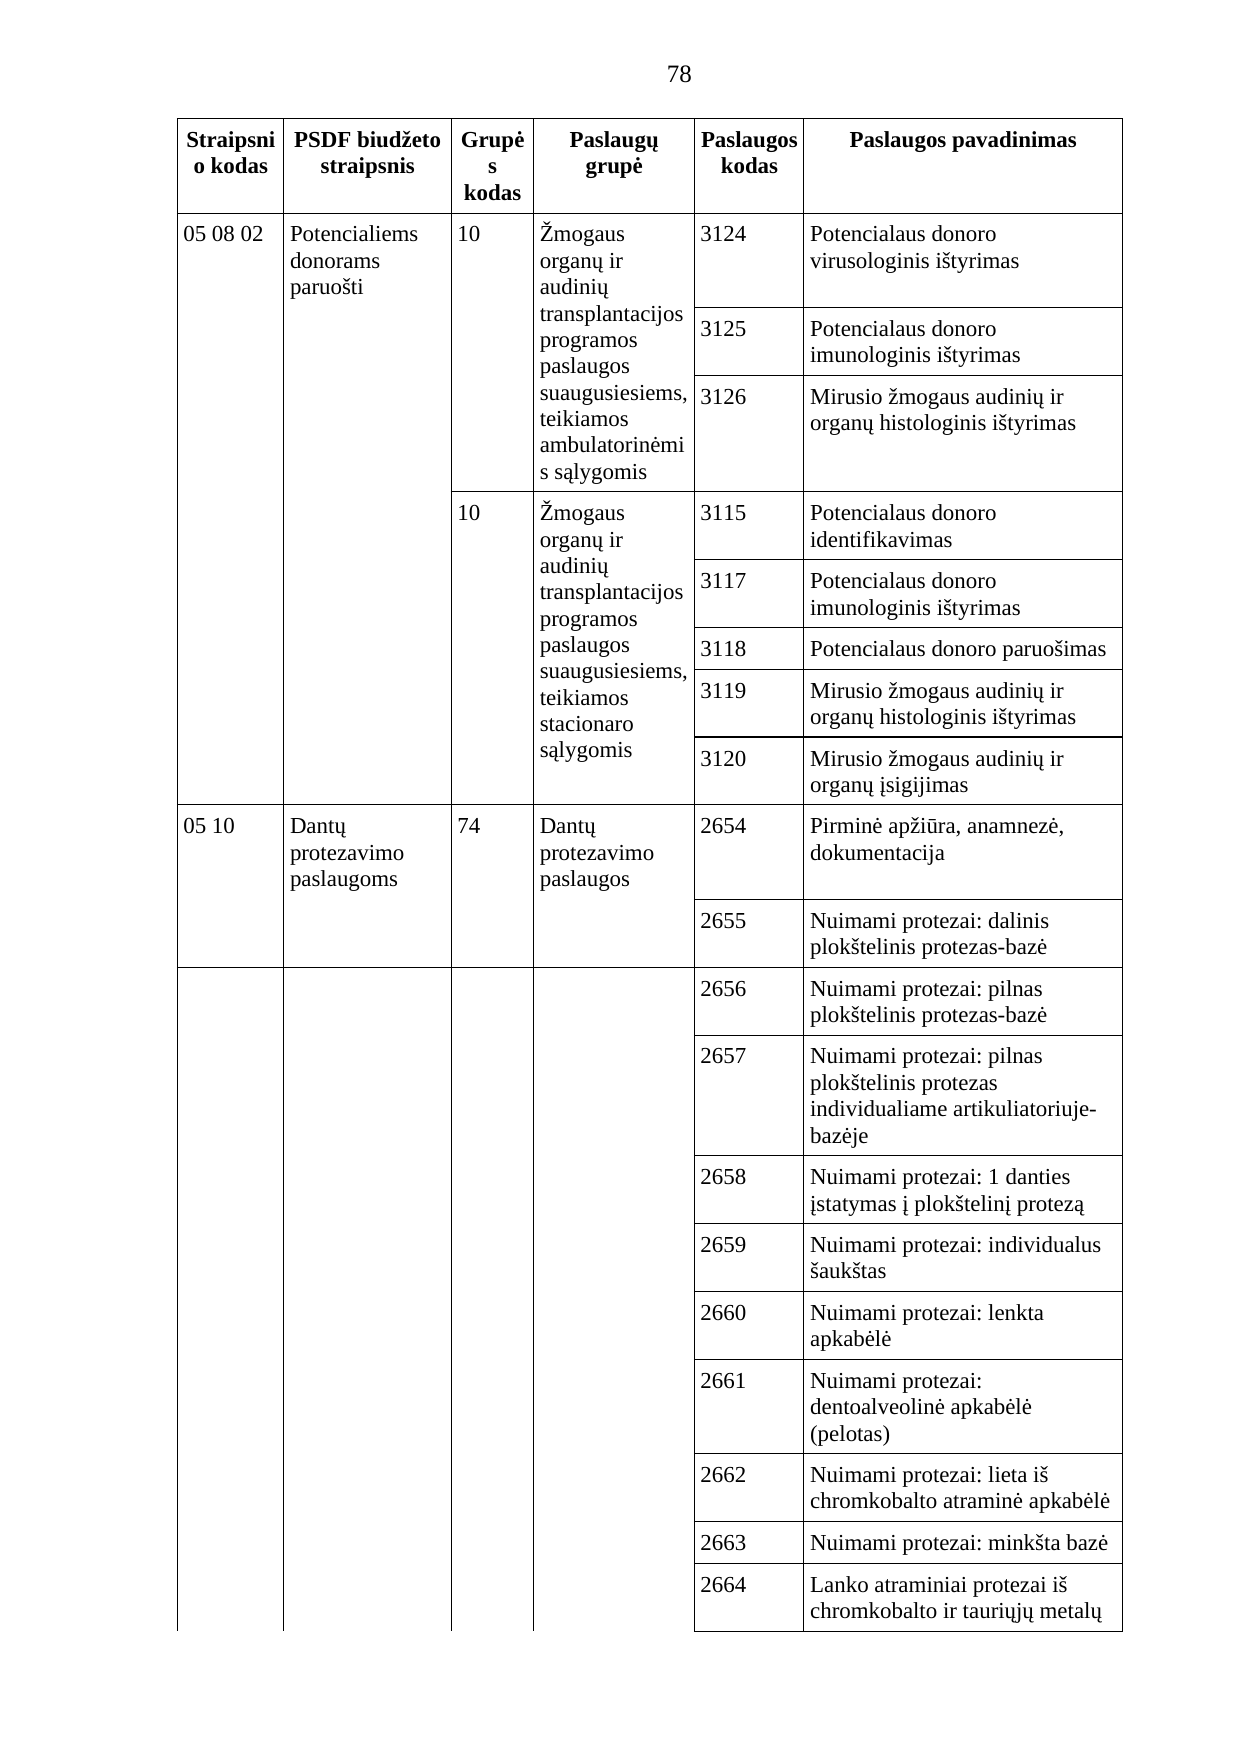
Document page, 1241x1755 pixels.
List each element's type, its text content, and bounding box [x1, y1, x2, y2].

table_cell Nuimami protezai: pilnas plokštelinis protezas-bazė [804, 968, 1122, 1034]
table_cell 05 08 02 [178, 214, 283, 307]
table_cell 2656 [695, 968, 803, 1034]
table_cell [452, 1035, 533, 1155]
table_cell Nuimami protezai: individualus šaukštas [804, 1224, 1122, 1291]
table_header Straipsnio kodas [178, 119, 283, 212]
table_cell Žmogaus organų ir audinių transplantacijos programos paslaugos suaugusiesiems, teikiamos ambulatorinėmis sąlygomis [534, 214, 694, 491]
table_cell [534, 899, 694, 967]
table_cell [178, 1521, 283, 1563]
table_cell [534, 1563, 694, 1631]
table_cell [284, 968, 451, 1034]
table_cell [284, 1453, 451, 1521]
table_cell Žmogaus organų ir audinių transplantacijos programos paslaugos suaugusiesiems, teikiamos stacionaro sąlygomis [534, 492, 694, 804]
table_cell Dantų protezavimo paslaugos [534, 805, 694, 899]
table_cell 74 [452, 805, 533, 899]
table_cell 2661 [695, 1360, 803, 1453]
table_cell [452, 1563, 533, 1631]
table_cell Mirusio žmogaus audinių ir organų histologinis ištyrimas [804, 376, 1122, 491]
table_cell Nuimami protezai: lenkta apkabėlė [804, 1292, 1122, 1359]
table_cell 3124 [695, 214, 803, 307]
table_cell Pirminė apžiūra, anamnezė, dokumentacija [804, 805, 1122, 899]
table_cell 3126 [695, 376, 803, 491]
table_cell Nuimami protezai: 1 danties įstatymas į plokštelinį protezą [804, 1156, 1122, 1223]
table_cell [284, 1359, 451, 1453]
table_cell [178, 736, 283, 804]
table_cell [452, 627, 533, 668]
table_cell Mirusio žmogaus audinių ir organų įsigijimas [804, 738, 1122, 804]
table_cell [178, 1155, 283, 1223]
table_cell 2654 [695, 805, 803, 899]
table_cell [452, 1359, 533, 1453]
table_cell [452, 375, 533, 491]
table_cell [284, 491, 451, 559]
table_header Paslaugų grupė [534, 119, 694, 212]
table_cell [534, 1155, 694, 1223]
table_cell 3118 [695, 628, 803, 668]
table_cell Potencialaus donoro imunologinis ištyrimas [804, 560, 1122, 627]
table_cell [452, 1453, 533, 1521]
table_cell [534, 1521, 694, 1563]
table_cell [178, 899, 283, 967]
table_header Paslaugos kodas [695, 119, 803, 212]
table_cell [178, 307, 283, 374]
table_cell Potencialaus donoro paruošimas [804, 628, 1122, 668]
table_cell [284, 1035, 451, 1155]
table_cell 2664 [695, 1564, 803, 1631]
table_cell 3125 [695, 308, 803, 374]
table_cell [284, 375, 451, 491]
table_cell [178, 1223, 283, 1291]
table_cell [284, 899, 451, 967]
table_cell 2663 [695, 1522, 803, 1563]
table_cell [452, 669, 533, 736]
table_cell Potencialaus donoro identifikavimas [804, 492, 1122, 559]
table_header Grupės kodas [452, 119, 533, 212]
table_cell Mirusio žmogaus audinių ir organų histologinis ištyrimas [804, 670, 1122, 736]
table_cell [178, 491, 283, 559]
table_cell [284, 1563, 451, 1631]
table_cell Nuimami protezai: pilnas plokštelinis protezas individualiame artikuliatoriuje-bazėje [804, 1036, 1122, 1155]
table_cell [284, 1223, 451, 1291]
table_cell Potencialiems donorams paruošti [284, 214, 451, 307]
table_cell Nuimami protezai: minkšta bazė [804, 1522, 1122, 1563]
table_cell [284, 1521, 451, 1563]
table_cell [178, 1291, 283, 1359]
table_cell Potencialaus donoro virusologinis ištyrimas [804, 214, 1122, 307]
table_cell 10 [452, 492, 533, 559]
table_cell [452, 1223, 533, 1291]
table_cell 2658 [695, 1156, 803, 1223]
table_cell [178, 559, 283, 627]
table_cell [284, 669, 451, 736]
table_cell 2657 [695, 1036, 803, 1155]
table_cell [284, 1291, 451, 1359]
table_header Paslaugos pavadinimas [804, 119, 1122, 212]
table_cell Nuimami protezai: lieta iš chromkobalto atraminė apkabėlė [804, 1454, 1122, 1521]
table_cell 3115 [695, 492, 803, 559]
table_cell [178, 375, 283, 491]
table_cell [452, 559, 533, 627]
table_cell 2659 [695, 1224, 803, 1291]
table_cell [534, 1035, 694, 1155]
table_cell 2662 [695, 1454, 803, 1521]
table_cell 10 [452, 214, 533, 307]
table_cell [178, 669, 283, 736]
table_cell [178, 627, 283, 668]
table_cell [284, 1155, 451, 1223]
table_cell [284, 627, 451, 668]
table_cell 3120 [695, 738, 803, 804]
table_header PSDF biudžeto straipsnis [284, 119, 451, 212]
table_cell [534, 968, 694, 1034]
table_cell [452, 1291, 533, 1359]
table_cell 3117 [695, 560, 803, 627]
table_cell 05 10 [178, 805, 283, 899]
table_cell [534, 1453, 694, 1521]
table_cell [178, 1563, 283, 1631]
table_cell 2660 [695, 1292, 803, 1359]
table_cell [178, 1453, 283, 1521]
table_cell [534, 1359, 694, 1453]
table_cell [534, 1291, 694, 1359]
table_cell Lanko atraminiai protezai iš chromkobalto ir tauriųjų metalų [804, 1564, 1122, 1631]
table_cell [284, 307, 451, 374]
table_cell Nuimami protezai: dalinis plokštelinis protezas-bazė [804, 900, 1122, 967]
table_cell [178, 968, 283, 1034]
table_cell [452, 1155, 533, 1223]
table_cell [284, 736, 451, 804]
table_cell [452, 1521, 533, 1563]
table_cell Nuimami protezai: dentoalveolinė apkabėlė (pelotas) [804, 1360, 1122, 1453]
table_cell Potencialaus donoro imunologinis ištyrimas [804, 308, 1122, 374]
table_cell 3119 [695, 670, 803, 736]
table_cell Dantų protezavimo paslaugoms [284, 805, 451, 899]
table_cell [178, 1359, 283, 1453]
table_cell [452, 899, 533, 967]
table_cell [452, 736, 533, 804]
table_cell [534, 1223, 694, 1291]
table_cell [284, 559, 451, 627]
table_cell [452, 307, 533, 374]
table_cell [178, 1035, 283, 1155]
table_cell 2655 [695, 900, 803, 967]
table_cell [452, 968, 533, 1034]
